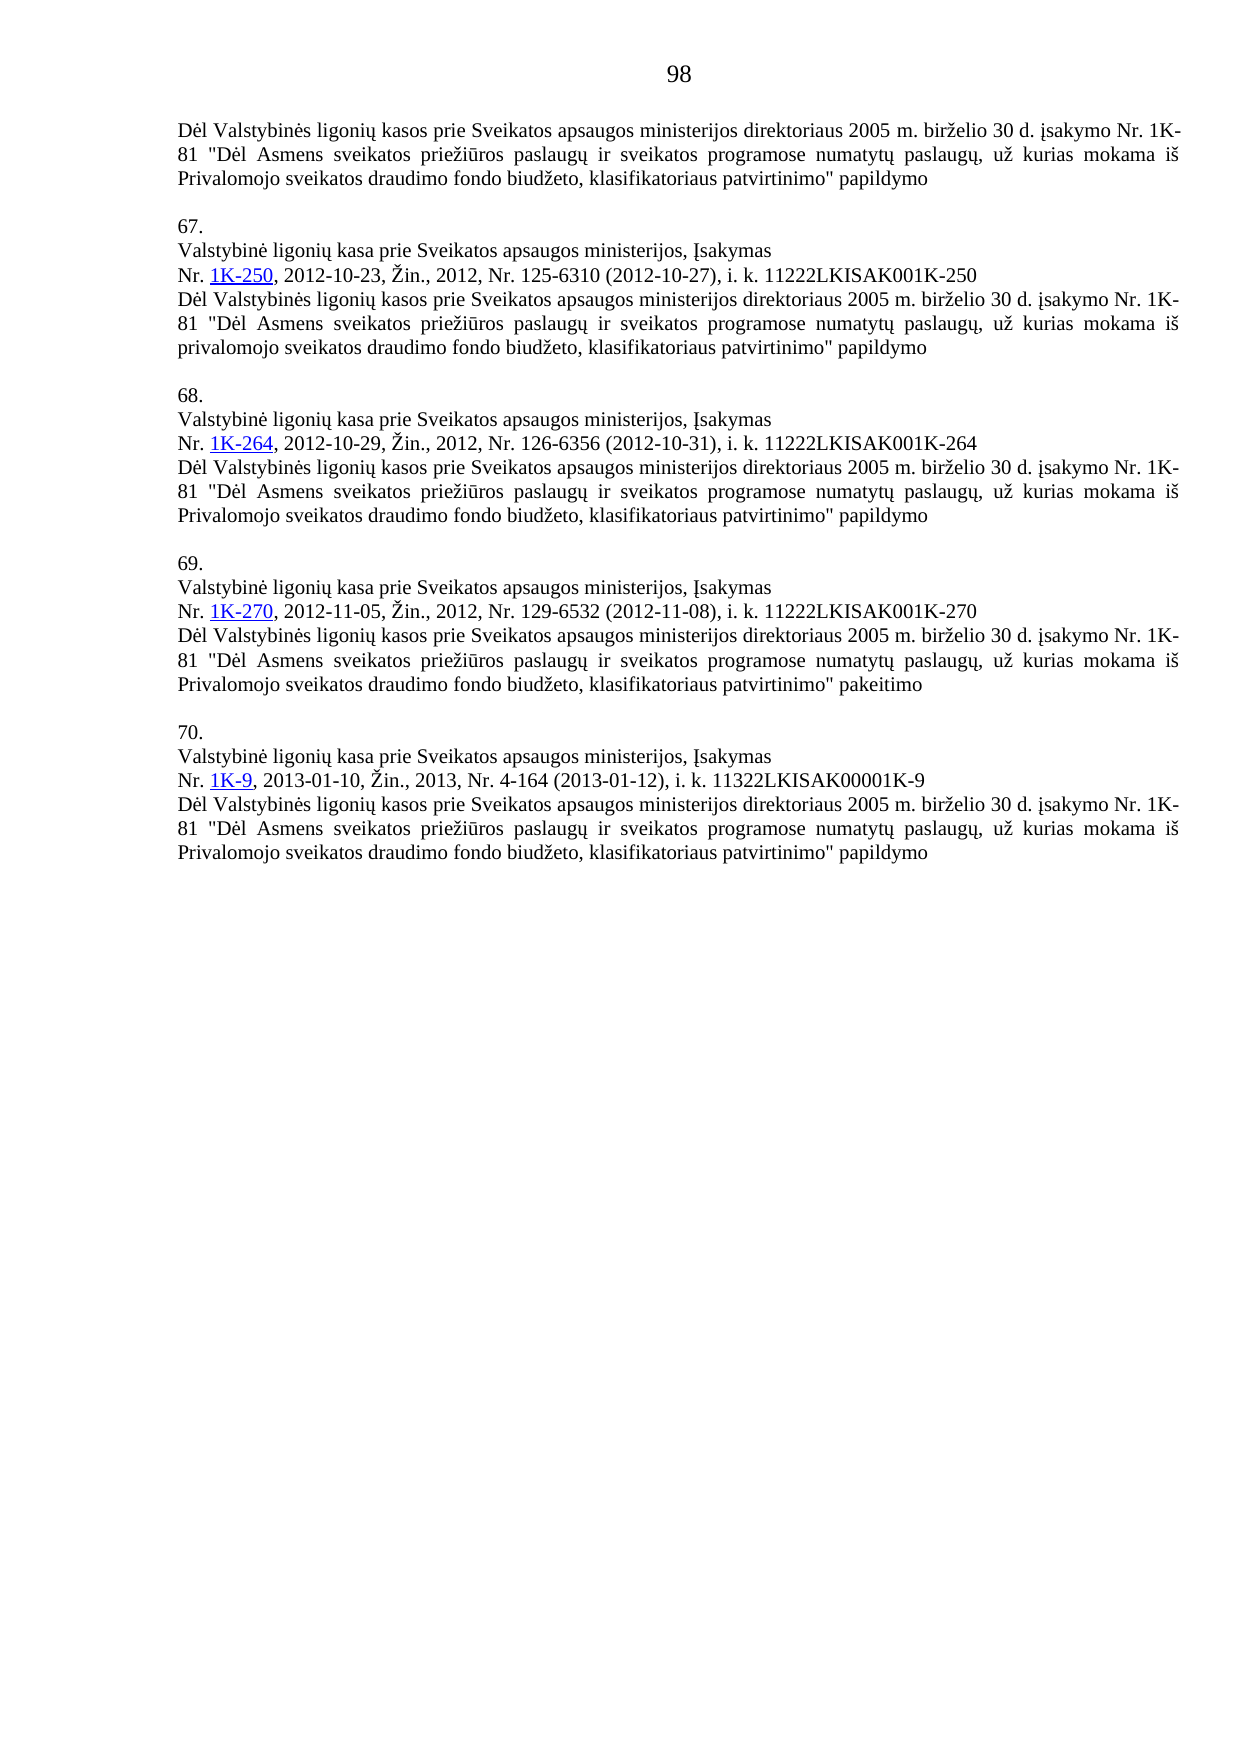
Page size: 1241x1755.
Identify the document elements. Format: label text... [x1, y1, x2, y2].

text Valstybinė ligonių kasa prie Sveikatos apsaugos ministerijos, Įsakymas [177, 407, 1181, 431]
text Dėl Valstybinės ligonių kasos prie Sveikatos apsaugos ministerijos direktoriaus 2005 m. birželio 30 d. įsakymo Nr. 1K-81 "Dėl Asmens sveikatos priežiūros paslaugų ir sveikatos programose numatytų paslaugų, už kurias mokama iš Privalomojo sveikatos draudimo fondo biudžeto, klasifikatoriaus patvirtinimo" papildymo [177, 792, 1181, 864]
text Dėl Valstybinės ligonių kasos prie Sveikatos apsaugos ministerijos direktoriaus 2005 m. birželio 30 d. įsakymo Nr. 1K-81 "Dėl Asmens sveikatos priežiūros paslaugų ir sveikatos programose numatytų paslaugų, už kurias mokama iš Privalomojo sveikatos draudimo fondo biudžeto, klasifikatoriaus patvirtinimo" pakeitimo [177, 623, 1181, 696]
text 67. [177, 214, 1181, 238]
text Valstybinė ligonių kasa prie Sveikatos apsaugos ministerijos, Įsakymas [177, 238, 1181, 262]
text Dėl Valstybinės ligonių kasos prie Sveikatos apsaugos ministerijos direktoriaus 2005 m. birželio 30 d. įsakymo Nr. 1K-81 "Dėl Asmens sveikatos priežiūros paslaugų ir sveikatos programose numatytų paslaugų, už kurias mokama iš Privalomojo sveikatos draudimo fondo biudžeto, klasifikatoriaus patvirtinimo" papildymo [177, 118, 1181, 190]
text 69. [177, 551, 1181, 575]
text Nr. 1K-9, 2013-01-10, Žin., 2013, Nr. 4-164 (2013-01-12), i. k. 11322LKISAK00001K-9 [177, 768, 1181, 792]
text Dėl Valstybinės ligonių kasos prie Sveikatos apsaugos ministerijos direktoriaus 2005 m. birželio 30 d. įsakymo Nr. 1K-81 "Dėl Asmens sveikatos priežiūros paslaugų ir sveikatos programose numatytų paslaugų, už kurias mokama iš Privalomojo sveikatos draudimo fondo biudžeto, klasifikatoriaus patvirtinimo" papildymo [177, 455, 1181, 527]
text Dėl Valstybinės ligonių kasos prie Sveikatos apsaugos ministerijos direktoriaus 2005 m. birželio 30 d. įsakymo Nr. 1K-81 "Dėl Asmens sveikatos priežiūros paslaugų ir sveikatos programose numatytų paslaugų, už kurias mokama iš privalomojo sveikatos draudimo fondo biudžeto, klasifikatoriaus patvirtinimo" papildymo [177, 287, 1181, 359]
text Nr. 1K-270, 2012-11-05, Žin., 2012, Nr. 129-6532 (2012-11-08), i. k. 11222LKISAK001K-270 [177, 599, 1181, 623]
text 70. [177, 720, 1181, 744]
text Valstybinė ligonių kasa prie Sveikatos apsaugos ministerijos, Įsakymas [177, 744, 1181, 768]
text Valstybinė ligonių kasa prie Sveikatos apsaugos ministerijos, Įsakymas [177, 575, 1181, 599]
text 68. [177, 383, 1181, 407]
text Nr. 1K-250, 2012-10-23, Žin., 2012, Nr. 125-6310 (2012-10-27), i. k. 11222LKISAK001K-250 [177, 262, 1181, 287]
text Nr. 1K-264, 2012-10-29, Žin., 2012, Nr. 126-6356 (2012-10-31), i. k. 11222LKISAK001K-264 [177, 431, 1181, 455]
